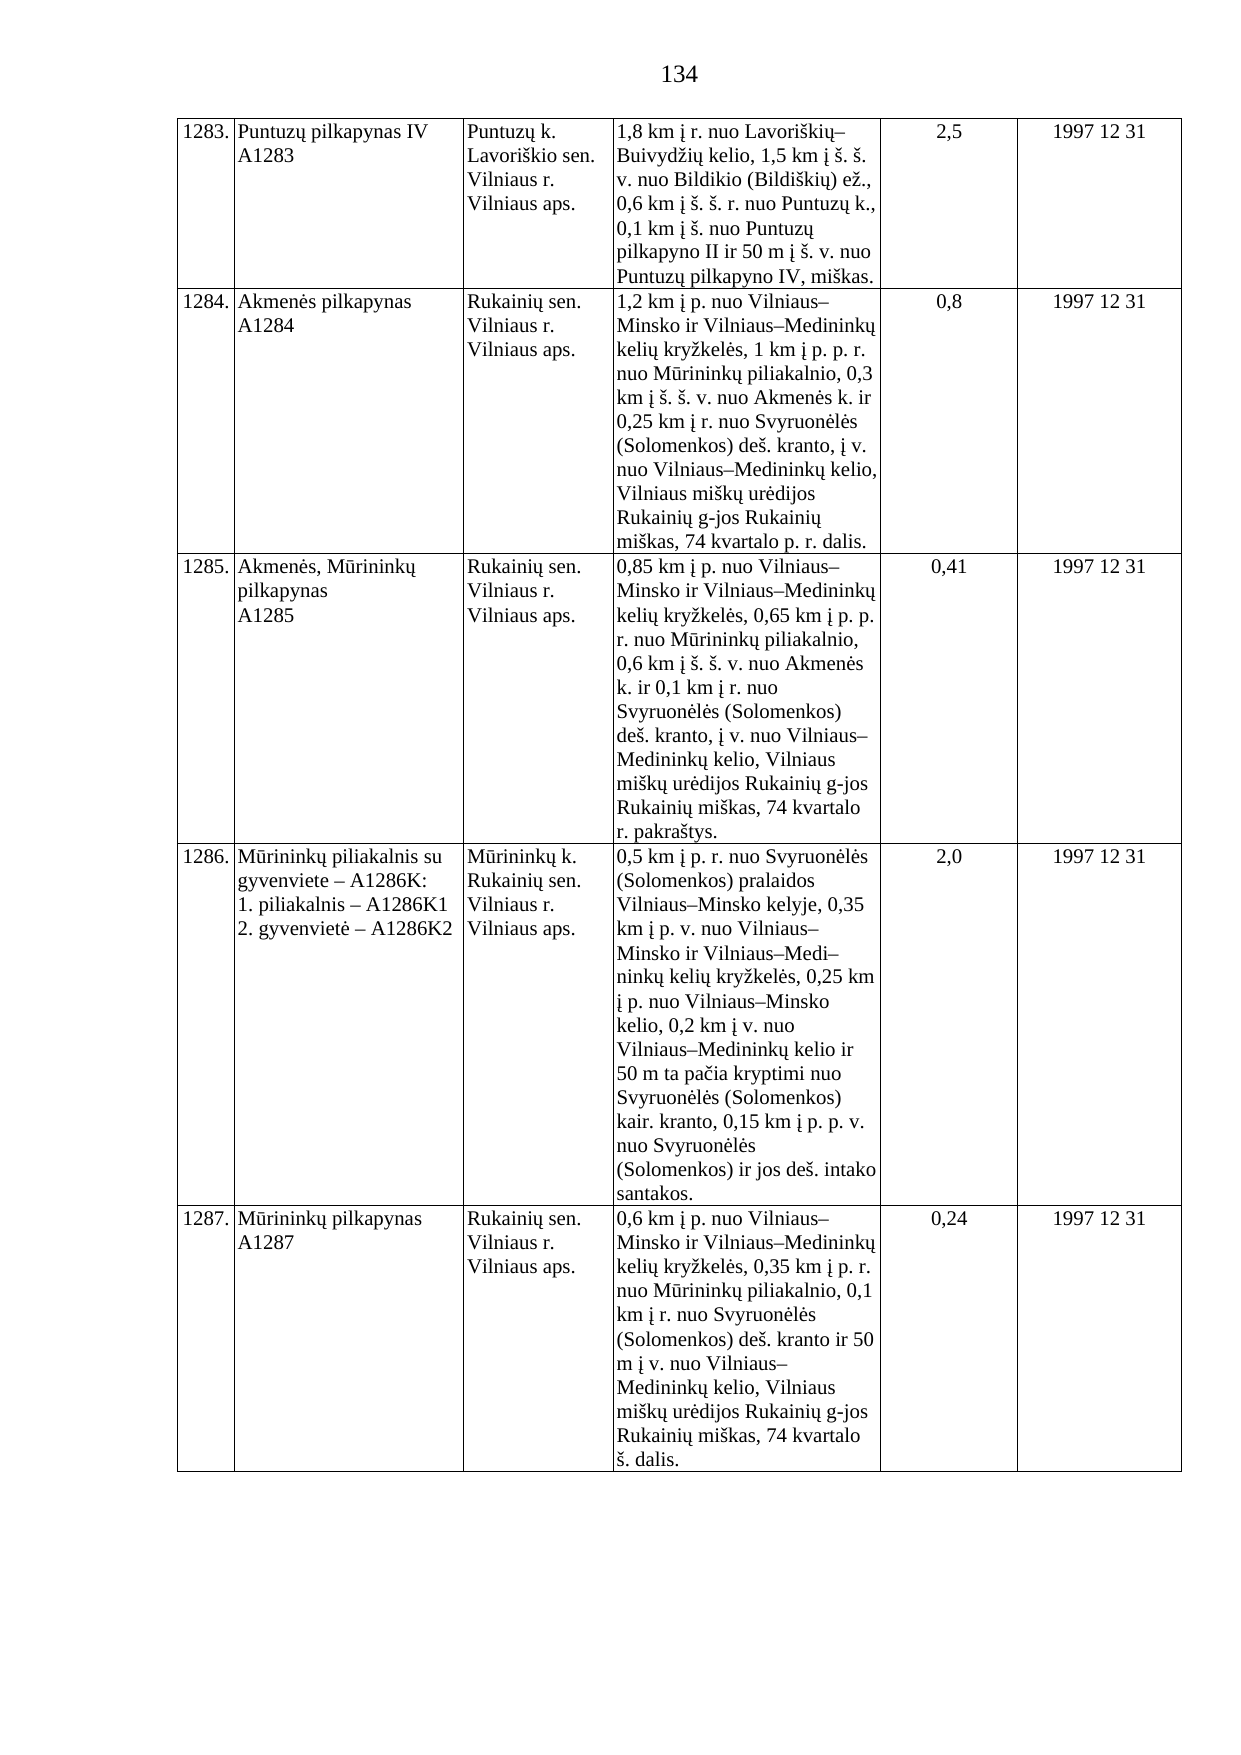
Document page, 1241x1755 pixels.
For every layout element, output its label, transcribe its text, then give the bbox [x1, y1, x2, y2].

table_cell Puntuzų pilkapynas IV A1283 [235, 119, 463, 288]
table_cell 1997 12 31 [1018, 554, 1181, 843]
table_cell 1,8 km į r. nuo Lavoriškių–Buivydžių kelio, 1,5 km į š. š. v. nuo Bildikio (Bildiškių) ež., 0,6 km į š. š. r. nuo Puntuzų k., 0,1 km į š. nuo Puntuzų pilkapyno II ir 50 m į š. v. nuo Puntuzų pilkapyno IV, miškas. [614, 119, 880, 288]
table_cell 1284. [178, 289, 234, 553]
table_cell 1283. [178, 119, 234, 288]
table_cell 0,8 [881, 289, 1017, 553]
table_cell 1285. [178, 554, 234, 843]
table_cell 0,24 [881, 1206, 1017, 1471]
table_cell 1997 12 31 [1018, 1206, 1181, 1471]
table_cell Akmenės pilkapynas A1284 [235, 289, 463, 553]
table_cell 0,6 km į p. nuo Vilniaus–Minsko ir Vilniaus–Medininkų kelių kryžkelės, 0,35 km į p. r. nuo Mūrininkų piliakalnio, 0,1 km į r. nuo Svyruonėlės (Solomenkos) deš. kranto ir 50 m į v. nuo Vilniaus–Medininkų kelio, Vilniaus miškų urėdijos Rukainių g-jos Rukainių miškas, 74 kvartalo š. dalis. [614, 1206, 880, 1471]
table_cell Mūrininkų k. Rukainių sen. Vilniaus r. Vilniaus aps. [464, 844, 613, 1205]
table_cell Puntuzų k. Lavoriškio sen. Vilniaus r. Vilniaus aps. [464, 119, 613, 288]
table_cell Mūrininkų pilkapynas A1287 [235, 1206, 463, 1471]
table_cell 2,0 [881, 844, 1017, 1205]
table_cell 1,2 km į p. nuo Vilniaus–Minsko ir Vilniaus–Medininkų kelių kryžkelės, 1 km į p. p. r. nuo Mūrininkų piliakalnio, 0,3 km į š. š. v. nuo Akmenės k. ir 0,25 km į r. nuo Svyruonėlės (Solomenkos) deš. kranto, į v. nuo Vilniaus–Medininkų kelio, Vilniaus miškų urėdijos Rukainių g-jos Rukainių miškas, 74 kvartalo p. r. dalis. [614, 289, 880, 553]
table_cell 1997 12 31 [1018, 119, 1181, 288]
table_cell 1997 12 31 [1018, 289, 1181, 553]
table_cell Akmenės, Mūrininkų pilkapynas A1285 [235, 554, 463, 843]
table_cell 0,41 [881, 554, 1017, 843]
table_cell 2,5 [881, 119, 1017, 288]
table_cell 1286. [178, 844, 234, 1205]
table_cell Rukainių sen. Vilniaus r. Vilniaus aps. [464, 554, 613, 843]
table_cell 1287. [178, 1206, 234, 1471]
table_cell 0,5 km į p. r. nuo Svyruonėlės (Solomenkos) pralaidos Vilniaus–Minsko kelyje, 0,35 km į p. v. nuo Vilniaus–Minsko ir Vilniaus–Medi–ninkų kelių kryžkelės, 0,25 km į p. nuo Vilniaus–Minsko kelio, 0,2 km į v. nuo Vilniaus–Medininkų kelio ir 50 m ta pačia kryptimi nuo Svyruonėlės (Solomenkos) kair. kranto, 0,15 km į p. p. v. nuo Svyruonėlės (Solomenkos) ir jos deš. intako santakos. [614, 844, 880, 1205]
table_cell 1997 12 31 [1018, 844, 1181, 1205]
table_cell Rukainių sen. Vilniaus r. Vilniaus aps. [464, 289, 613, 553]
table_cell Mūrininkų piliakalnis su gyvenviete – A1286K: 1. piliakalnis – A1286K1 2. gyvenvietė – A1286K2 [235, 844, 463, 1205]
table_cell 0,85 km į p. nuo Vilniaus–Minsko ir Vilniaus–Medininkų kelių kryžkelės, 0,65 km į p. p. r. nuo Mūrininkų piliakalnio, 0,6 km į š. š. v. nuo Akmenės k. ir 0,1 km į r. nuo Svyruonėlės (Solomenkos) deš. kranto, į v. nuo Vilniaus–Medininkų kelio, Vilniaus miškų urėdijos Rukainių g-jos Rukainių miškas, 74 kvartalo r. pakraštys. [614, 554, 880, 843]
table_cell Rukainių sen. Vilniaus r. Vilniaus aps. [464, 1206, 613, 1471]
